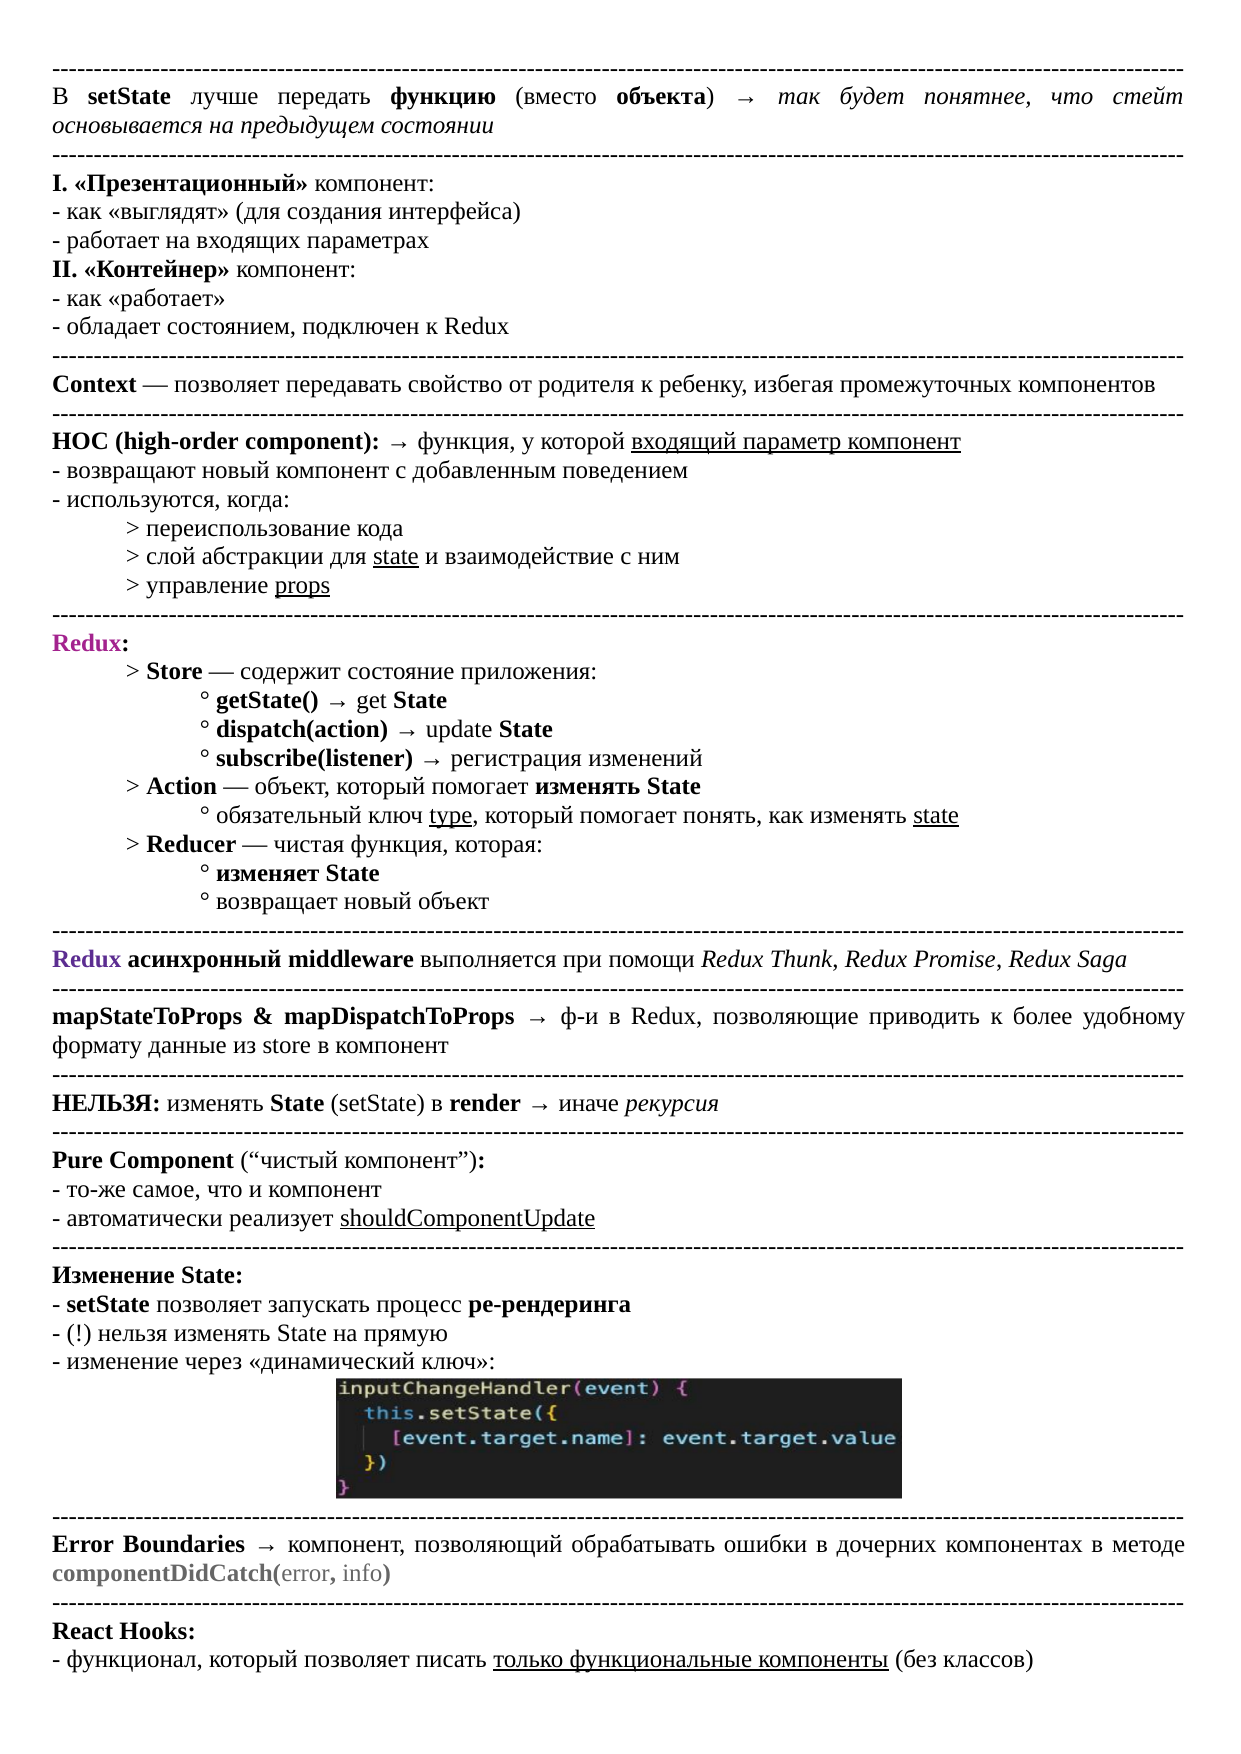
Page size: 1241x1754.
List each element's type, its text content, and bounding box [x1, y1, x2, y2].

text ---------------------------------------------------------------------------------------------------------------------------------------- [52, 1404, 1187, 1529]
text НЕЛЬЗЯ: изменять State (setState) в render → иначе рекурсия [52, 1088, 1187, 1116]
text ---------------------------------------------------------------------------------------------------------------------------------------- [52, 973, 1187, 1001]
text II. «Контейнер» компонент: [52, 254, 1187, 283]
text ---------------------------------------------------------------------------------------------------------------------------------------- [52, 139, 1187, 168]
text ° getState() → get State [52, 685, 1187, 714]
text > Reducer — чистая функция, которая: [52, 829, 1187, 858]
text - то-же самое, что и компонент [52, 1174, 1187, 1203]
text ---------------------------------------------------------------------------------------------------------------------------------------- [52, 53, 1187, 81]
text - автоматически реализует shouldComponentUpdate [52, 1203, 1187, 1231]
text React Hooks: [52, 1616, 1187, 1644]
text ° изменяет State [52, 858, 1187, 886]
text ---------------------------------------------------------------------------------------------------------------------------------------- [52, 1231, 1187, 1260]
text > Action — объект, который помогает изменять State [52, 771, 1187, 800]
text ° dispatch(action) → update State [52, 714, 1187, 743]
text Error Boundaries → компонент, позволяющий обрабатывать ошибки в дочерних компонентах в методе componentDidCatch(error, info) [52, 1529, 1187, 1587]
text Pure Component (“чистый компонент”): [52, 1145, 1187, 1174]
text Context — позволяет передавать свойство от родителя к ребенку, избегая промежуточных компонентов [52, 369, 1187, 398]
text ---------------------------------------------------------------------------------------------------------------------------------------- [52, 340, 1187, 369]
text HOC (high-order component): → функция, у которой входящий параметр компонент [52, 426, 1187, 455]
text > Store — содержит состояние приложения: [52, 656, 1187, 685]
text - как «работает» [52, 283, 1187, 311]
text - функционал, который позволяет писать только функциональные компоненты (без классов) [52, 1644, 1187, 1673]
text - возвращают новый компонент с добавленным поведением [52, 455, 1187, 484]
text ° обязательный ключ type, который помогает понять, как изменять state [52, 800, 1187, 829]
text ° subscribe(listener) → регистрация изменений [52, 743, 1187, 771]
text > слой абстракции для state и взаимодействие с ним [52, 541, 1187, 570]
text ---------------------------------------------------------------------------------------------------------------------------------------- [52, 599, 1187, 628]
text > управление props [52, 570, 1187, 599]
text В setState лучше передать функцию (вместо объекта) → так будет понятнее, что стейт основывается на предыдущем состоянии [52, 81, 1187, 139]
text - (!) нельзя изменять State на прямую [52, 1318, 1187, 1346]
text ---------------------------------------------------------------------------------------------------------------------------------------- [52, 398, 1187, 426]
text Redux асинхронный middleware выполняется при помощи Redux Thunk, Redux Promise, Redux Saga [52, 944, 1187, 973]
picture [332, 1375, 906, 1501]
text - как «выглядят» (для создания интерфейса) [52, 196, 1187, 225]
text ---------------------------------------------------------------------------------------------------------------------------------------- [52, 1116, 1187, 1145]
text Изменение State: [52, 1260, 1187, 1289]
text - изменение через «динамический ключ»: [52, 1346, 1187, 1375]
text ° возвращает новый объект [52, 886, 1187, 915]
text ---------------------------------------------------------------------------------------------------------------------------------------- [52, 1587, 1187, 1616]
text - используются, когда: [52, 484, 1187, 513]
text - setState позволяет запускать процесс ре-рендеринга [52, 1289, 1187, 1318]
text > переиспользование кода [52, 513, 1187, 541]
text ---------------------------------------------------------------------------------------------------------------------------------------- [52, 915, 1187, 944]
text Redux: [52, 628, 1187, 656]
text I. «Презентационный» компонент: [52, 168, 1187, 196]
text - обладает состоянием, подключен к Redux [52, 311, 1187, 340]
text - работает на входящих параметрах [52, 225, 1187, 254]
text mapStateToProps & mapDispatchToProps → ф-и в Redux, позволяющие приводить к более удобному формату данные из store в компонент [52, 1001, 1187, 1059]
text ---------------------------------------------------------------------------------------------------------------------------------------- [52, 1059, 1187, 1088]
